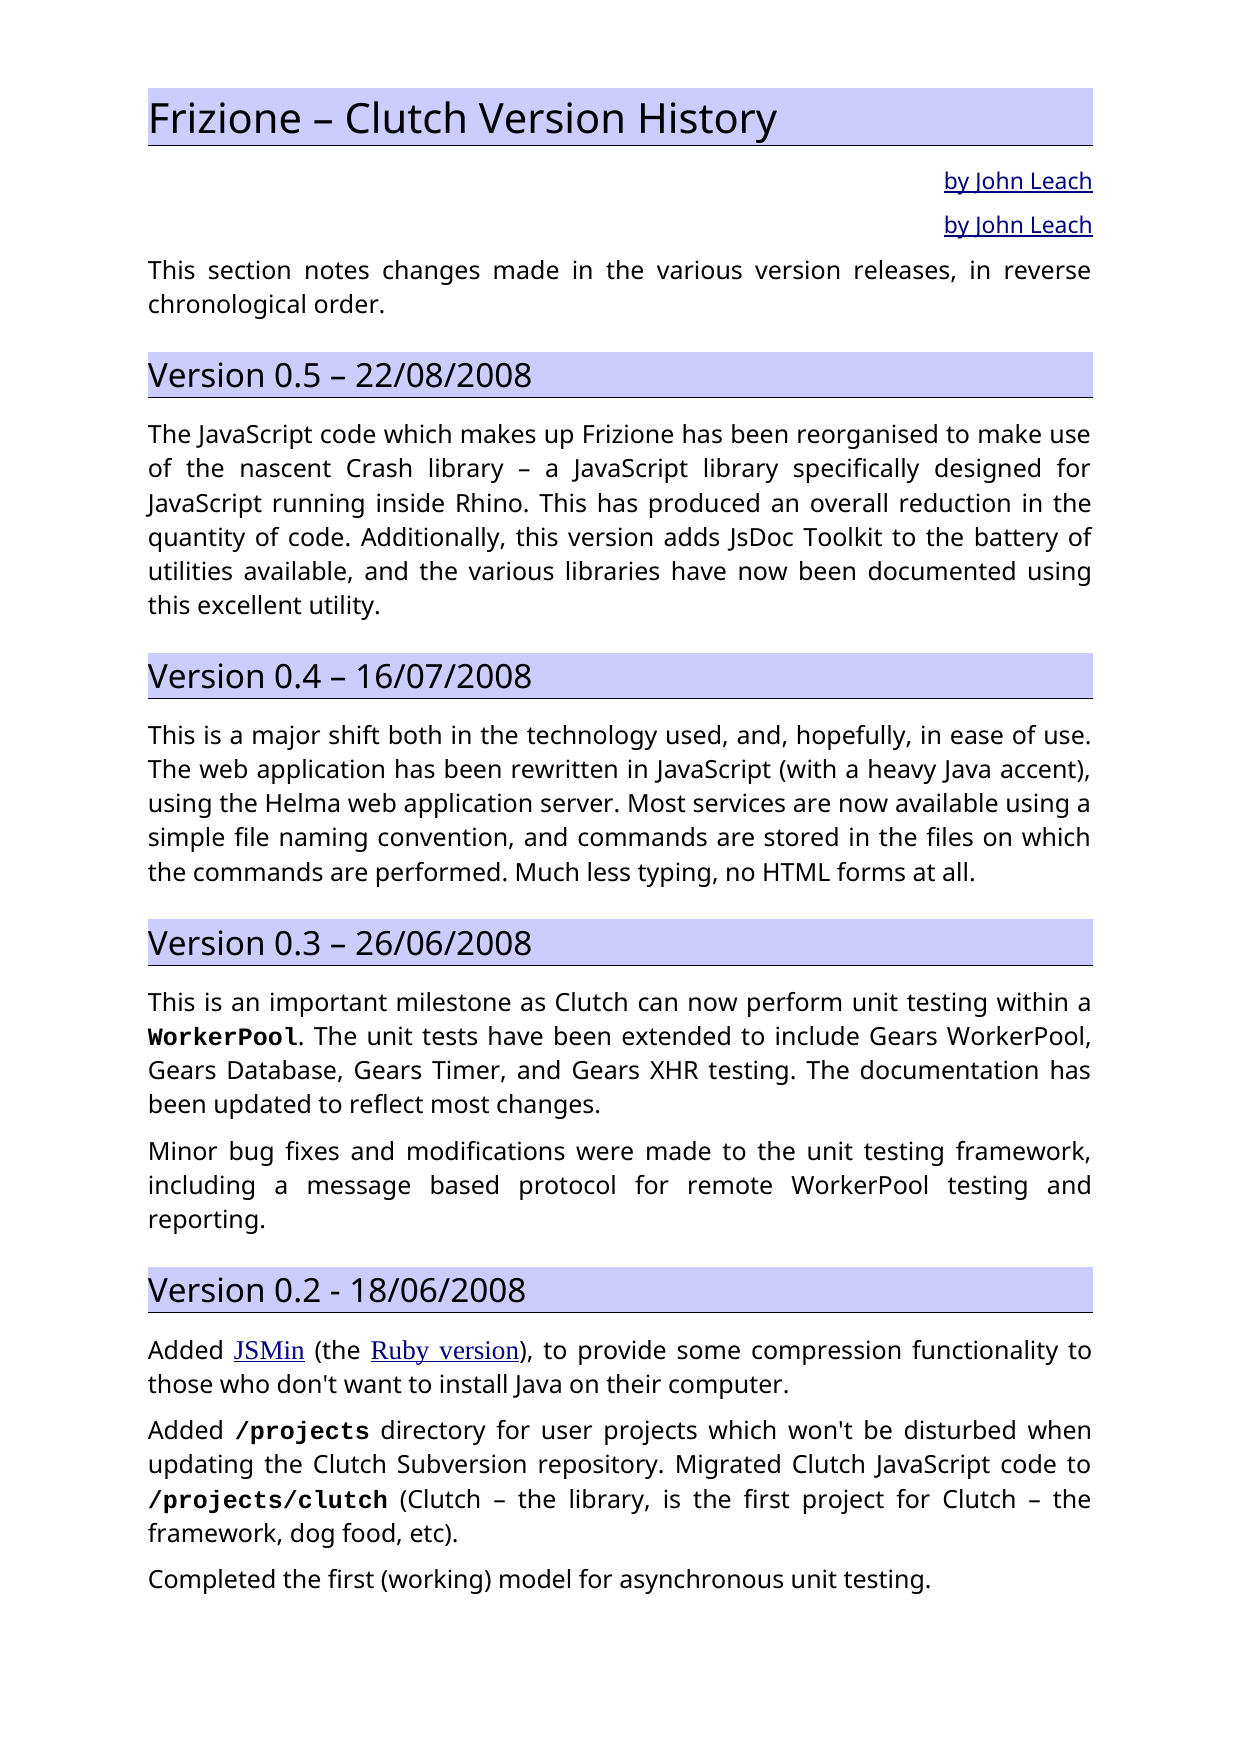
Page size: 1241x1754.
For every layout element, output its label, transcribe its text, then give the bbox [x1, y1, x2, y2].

subtitle Frizione – Clutch Version History [148, 88, 1093, 145]
text Minor bug fixes and modifications were made to the unit testing framework, including a message based protocol for remote WorkerPool testing and reporting. [148, 1134, 1093, 1236]
subtitle Version 0.3 – 26/06/2008 [148, 919, 1093, 965]
text This is a major shift both in the technology used, and, hopefully, in ease of use. The web application has been rewritten in JavaScript (with a heavy Java accent), using the Helma web application server. Most services are now available using a simple file naming convention, and commands are stored in the files on which the commands are performed. Much less typing, no HTML forms at all. [148, 718, 1093, 888]
subtitle Version 0.2 - 18/06/2008 [148, 1267, 1093, 1312]
text This is an important milestone as Clutch can now perform unit testing within a WorkerPool. The unit tests have been extended to include Gears WorkerPool, Gears Database, Gears Timer, and Gears XHR testing. The documentation has been updated to reflect most changes. [148, 985, 1093, 1121]
subtitle Version 0.5 – 22/08/2008 [148, 352, 1093, 397]
text Completed the first (working) model for asynchronous unit testing. [148, 1562, 1093, 1596]
text by John Leach [148, 165, 1093, 196]
text by John Leach [148, 209, 1093, 240]
text Added /projects directory for user projects which won't be disturbed when updating the Clutch Subversion repository. Migrated Clutch JavaScript code to /projects/clutch (Clutch – the library, is the first project for Clutch – the framework, dog food, etc). [148, 1413, 1093, 1549]
text The JavaScript code which makes up Frizione has been reorganised to make use of the nascent Crash library – a JavaScript library specifically designed for JavaScript running inside Rhino. This has produced an overall reduction in the quantity of code. Additionally, this version adds JsDoc Toolkit to the battery of utilities available, and the various libraries have now been documented using this excellent utility. [148, 417, 1093, 621]
text This section notes changes made in the various version releases, in reverse chronological order. [148, 252, 1093, 321]
subtitle Version 0.4 – 16/07/2008 [148, 653, 1093, 698]
text Added JSMin (the Ruby version), to provide some compression functionality to those who don't want to install Java on their computer. [148, 1332, 1093, 1400]
